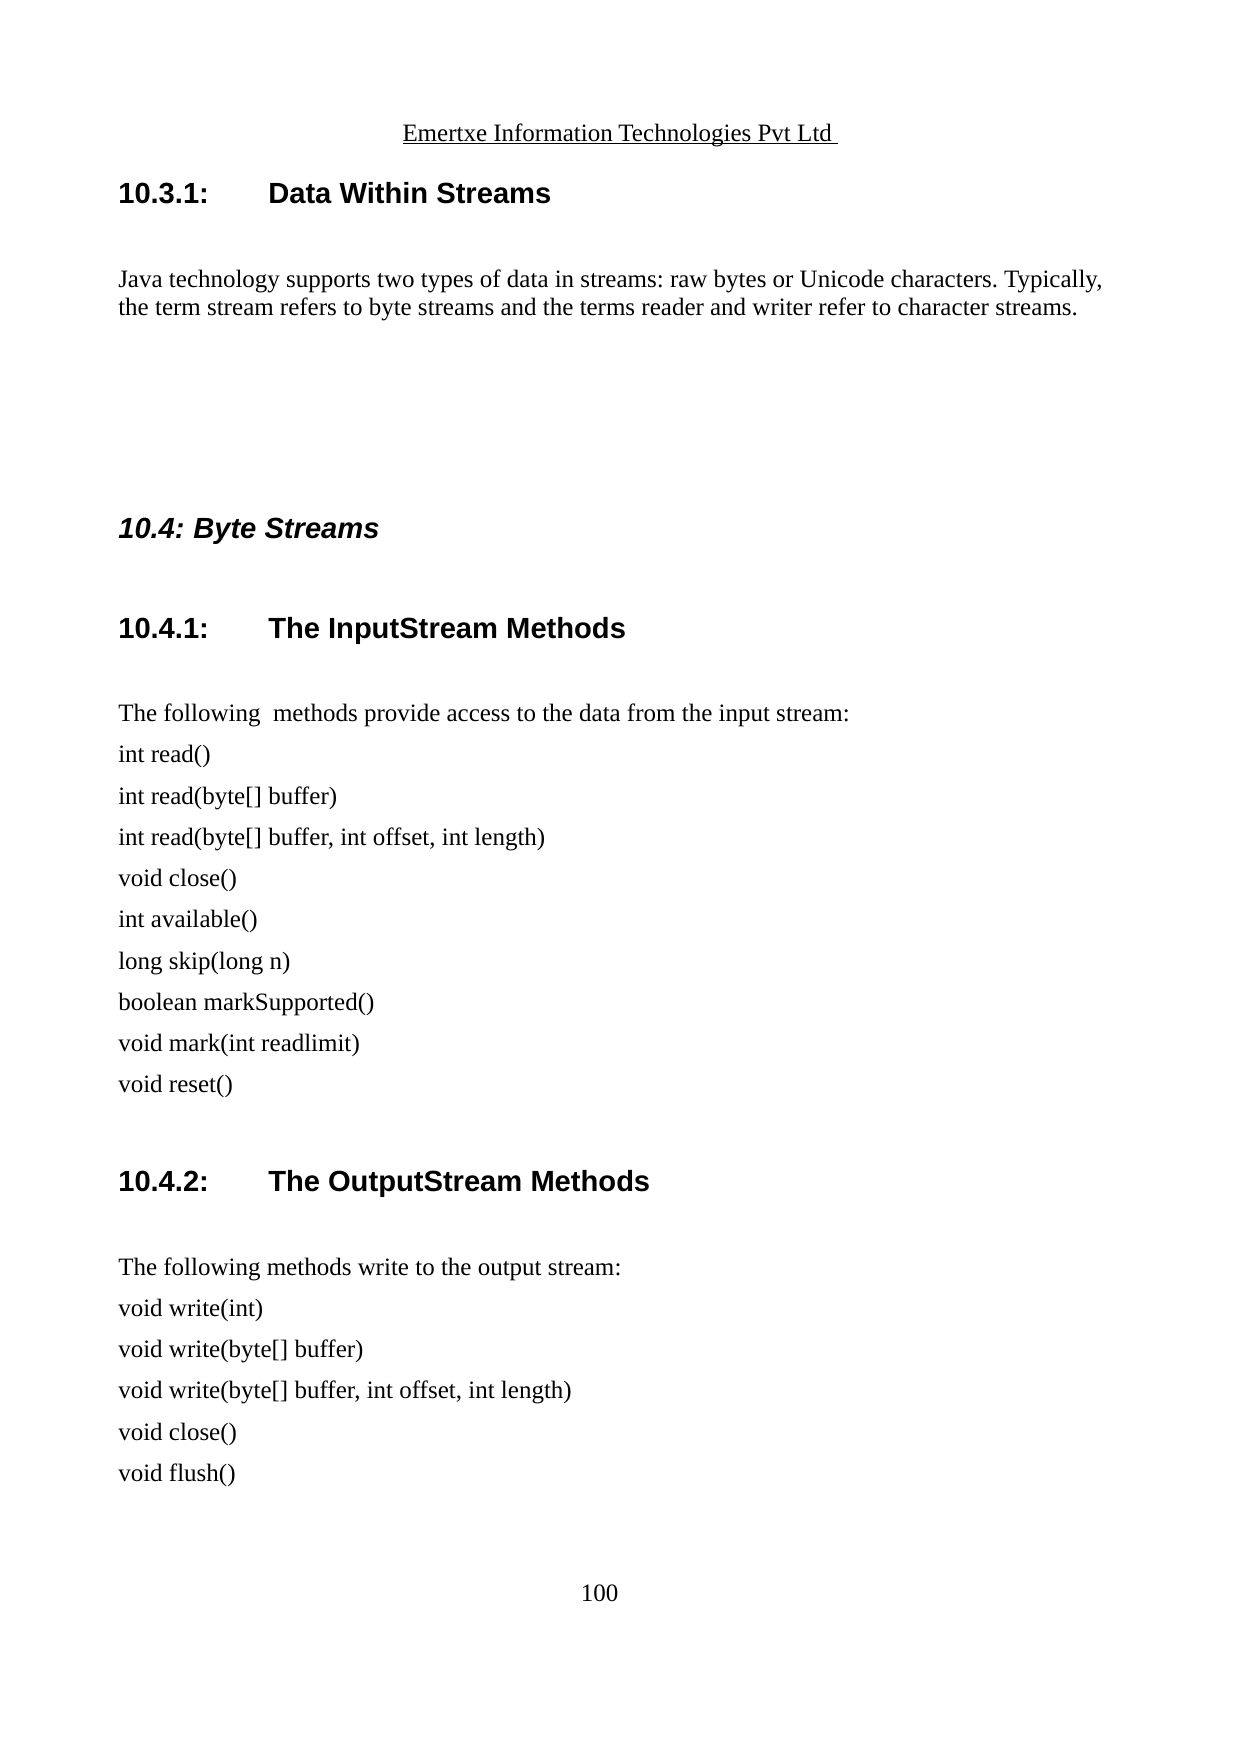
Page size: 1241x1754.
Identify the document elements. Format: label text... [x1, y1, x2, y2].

text void close() [118, 1417, 1122, 1446]
text The following methods provide access to the data from the input stream: [118, 698, 1122, 727]
text void write(byte[] buffer) [118, 1334, 1122, 1363]
text void write(int) [118, 1293, 1122, 1322]
text int available() [118, 904, 1122, 933]
text int read(byte[] buffer, int offset, int length) [118, 822, 1122, 851]
text void reset() [118, 1069, 1122, 1098]
subtitle Byte Streams [118, 511, 1122, 545]
subtitle The OutputStream Methods [118, 1164, 1122, 1198]
text int read() [118, 739, 1122, 768]
text void mark(int readlimit) [118, 1028, 1122, 1057]
text boolean markSupported() [118, 987, 1122, 1016]
text Java technology supports two types of data in streams: raw bytes or Unicode characters. Typically, the term stream refers to byte streams and the terms reader and writer refer to character streams. [118, 264, 1122, 321]
text long skip(long n) [118, 946, 1122, 974]
text The following methods write to the output stream: [118, 1252, 1122, 1281]
text void flush() [118, 1458, 1122, 1487]
text void write(byte[] buffer, int offset, int length) [118, 1376, 1122, 1404]
subtitle Data Within Streams [118, 176, 1122, 210]
subtitle The InputStream Methods [118, 611, 1122, 644]
text void close() [118, 863, 1122, 892]
text int read(byte[] buffer) [118, 781, 1122, 809]
